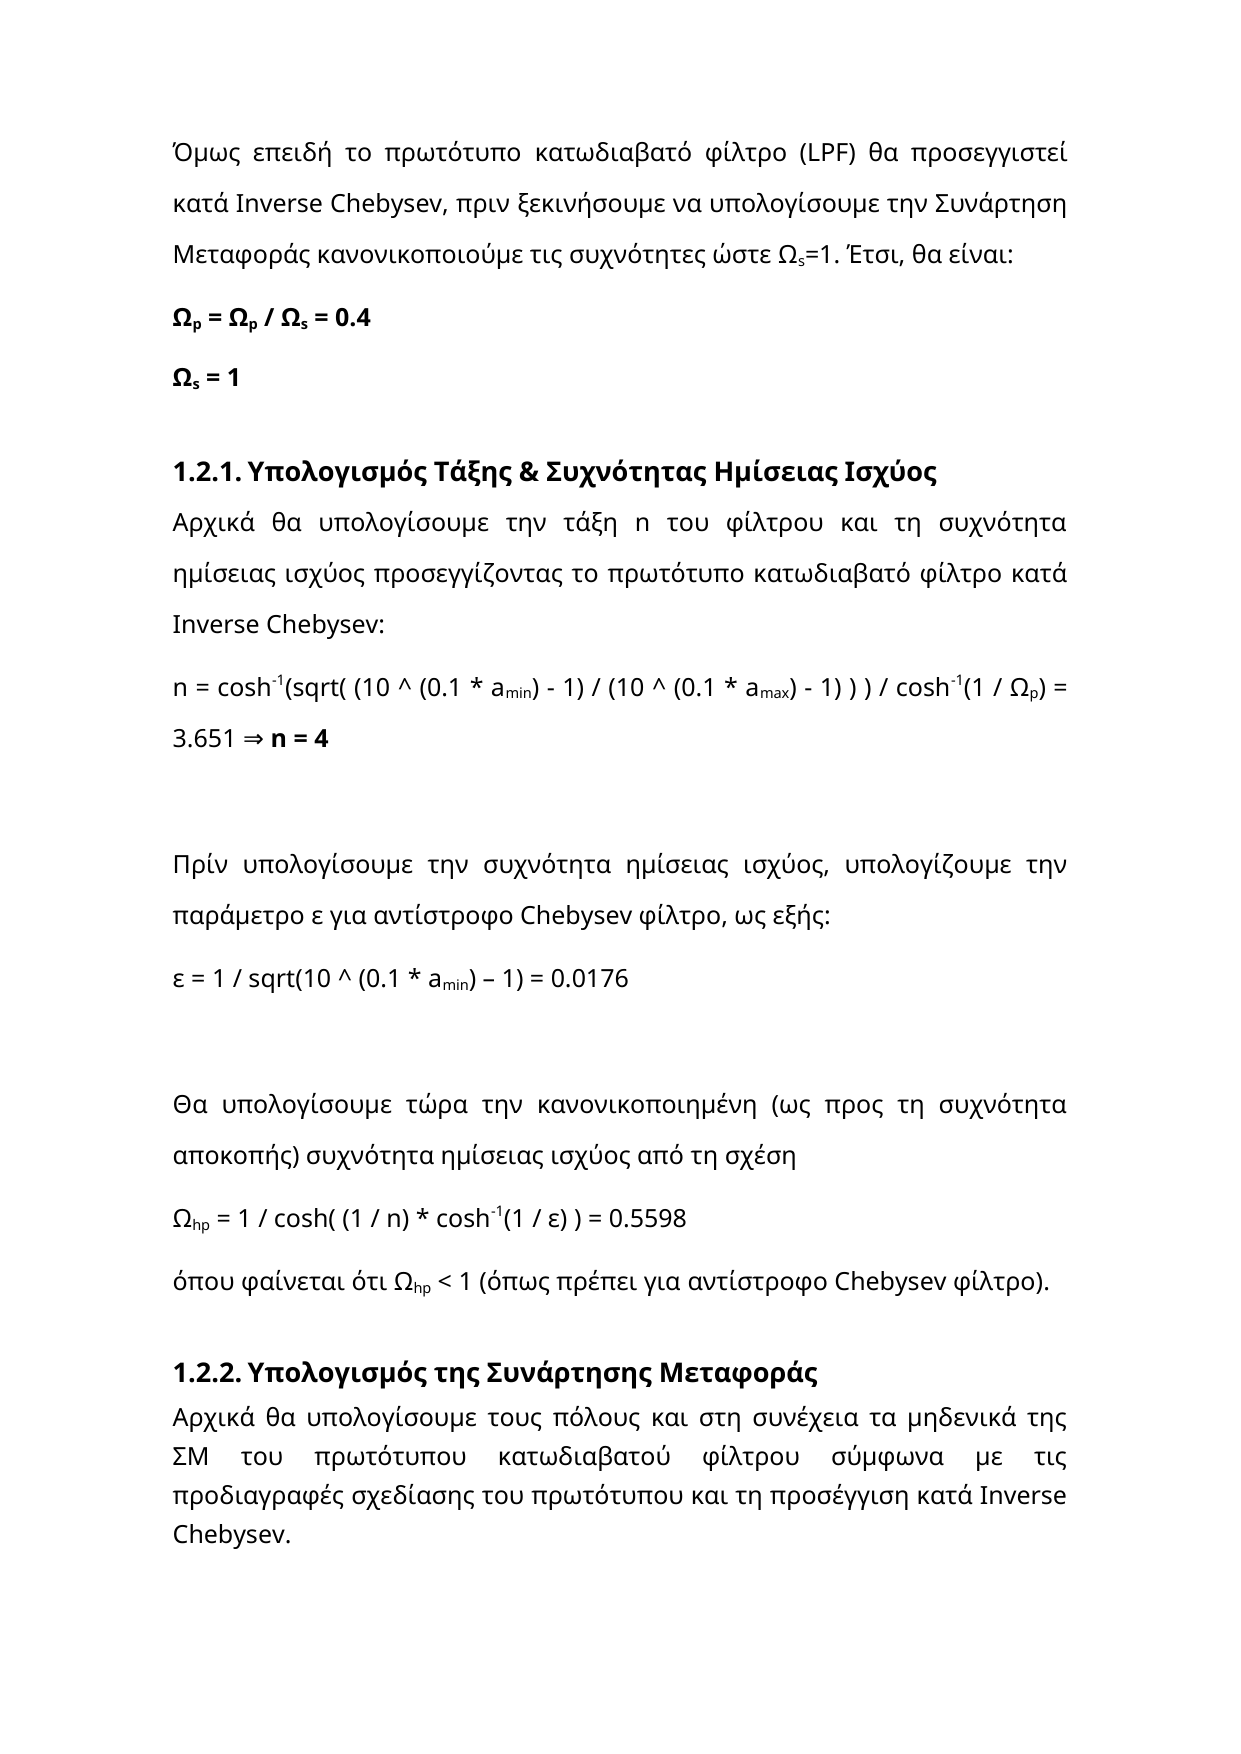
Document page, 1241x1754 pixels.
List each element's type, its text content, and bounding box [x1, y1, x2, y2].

text n = cosh-1(sqrt( (10 ^ (0.1 * amin) - 1) / (10 ^ (0.1 * amax) - 1) ) ) / cosh-1(1 / Ωp) = 3.651 ⇒ n = 4 [172, 669, 1068, 754]
text Ωp = Ωp / Ωs = 0.4 [172, 300, 1068, 334]
text Ωhp = 1 / cosh( (1 / n) * cosh-1(1 / ε) ) = 0.5598 [172, 1201, 1068, 1234]
text Αρχικά θα υπολογίσουμε τους πόλους και στη συνέχεια τα μηδενικά της ΣΜ του πρωτότυπου κατωδιαβατού φίλτρου σύμφωνα με τις προδιαγραφές σχεδίασης του πρωτότυπου και τη προσέγγιση κατά Inverse Chebysev. [172, 1399, 1068, 1551]
text Θα υπολογίσουμε τώρα την κανονικοποιημένη (ως προς τη συχνότητα αποκοπής) συχνότητα ημίσειας ισχύος από τη σχέση [172, 1086, 1068, 1172]
text όπου φαίνεται ότι Ωhp < 1 (όπως πρέπει για αντίστροφο Chebysev φίλτρο). [172, 1263, 1068, 1298]
text Πρίν υπολογίσουμε την συχνότητα ημίσειας ισχύος, υπολογίζουμε την παράμετρο ε για αντίστροφο Chebysev φίλτρο, ως εξής: [172, 846, 1068, 931]
text ε = 1 / sqrt(10 ^ (0.1 * amin) – 1) = 0.0176 [172, 960, 1068, 994]
subtitle Υπολογισμός της Συνάρτησης Μεταφοράς [172, 1353, 1068, 1390]
text Ωs = 1 [172, 360, 1068, 394]
text Αρχικά θα υπολογίσουμε την τάξη n του φίλτρου και τη συχνότητα ημίσειας ισχύος προσεγγίζοντας το πρωτότυπο κατωδιαβατό φίλτρο κατά Inverse Chebysev: [172, 504, 1068, 640]
subtitle Υπολογισμός Τάξης & Συχνότητας Ημίσειας Ισχύος [172, 452, 1068, 489]
text Όμως επειδή το πρωτότυπο κατωδιαβατό φίλτρο (LPF) θα προσεγγιστεί κατά Inverse Chebysev, πριν ξεκινήσουμε να υπολογίσουμε την Συνάρτηση Μεταφοράς κανονικοποιούμε τις συχνότητες ώστε Ωs=1. Έτσι, θα είναι: [172, 135, 1068, 271]
